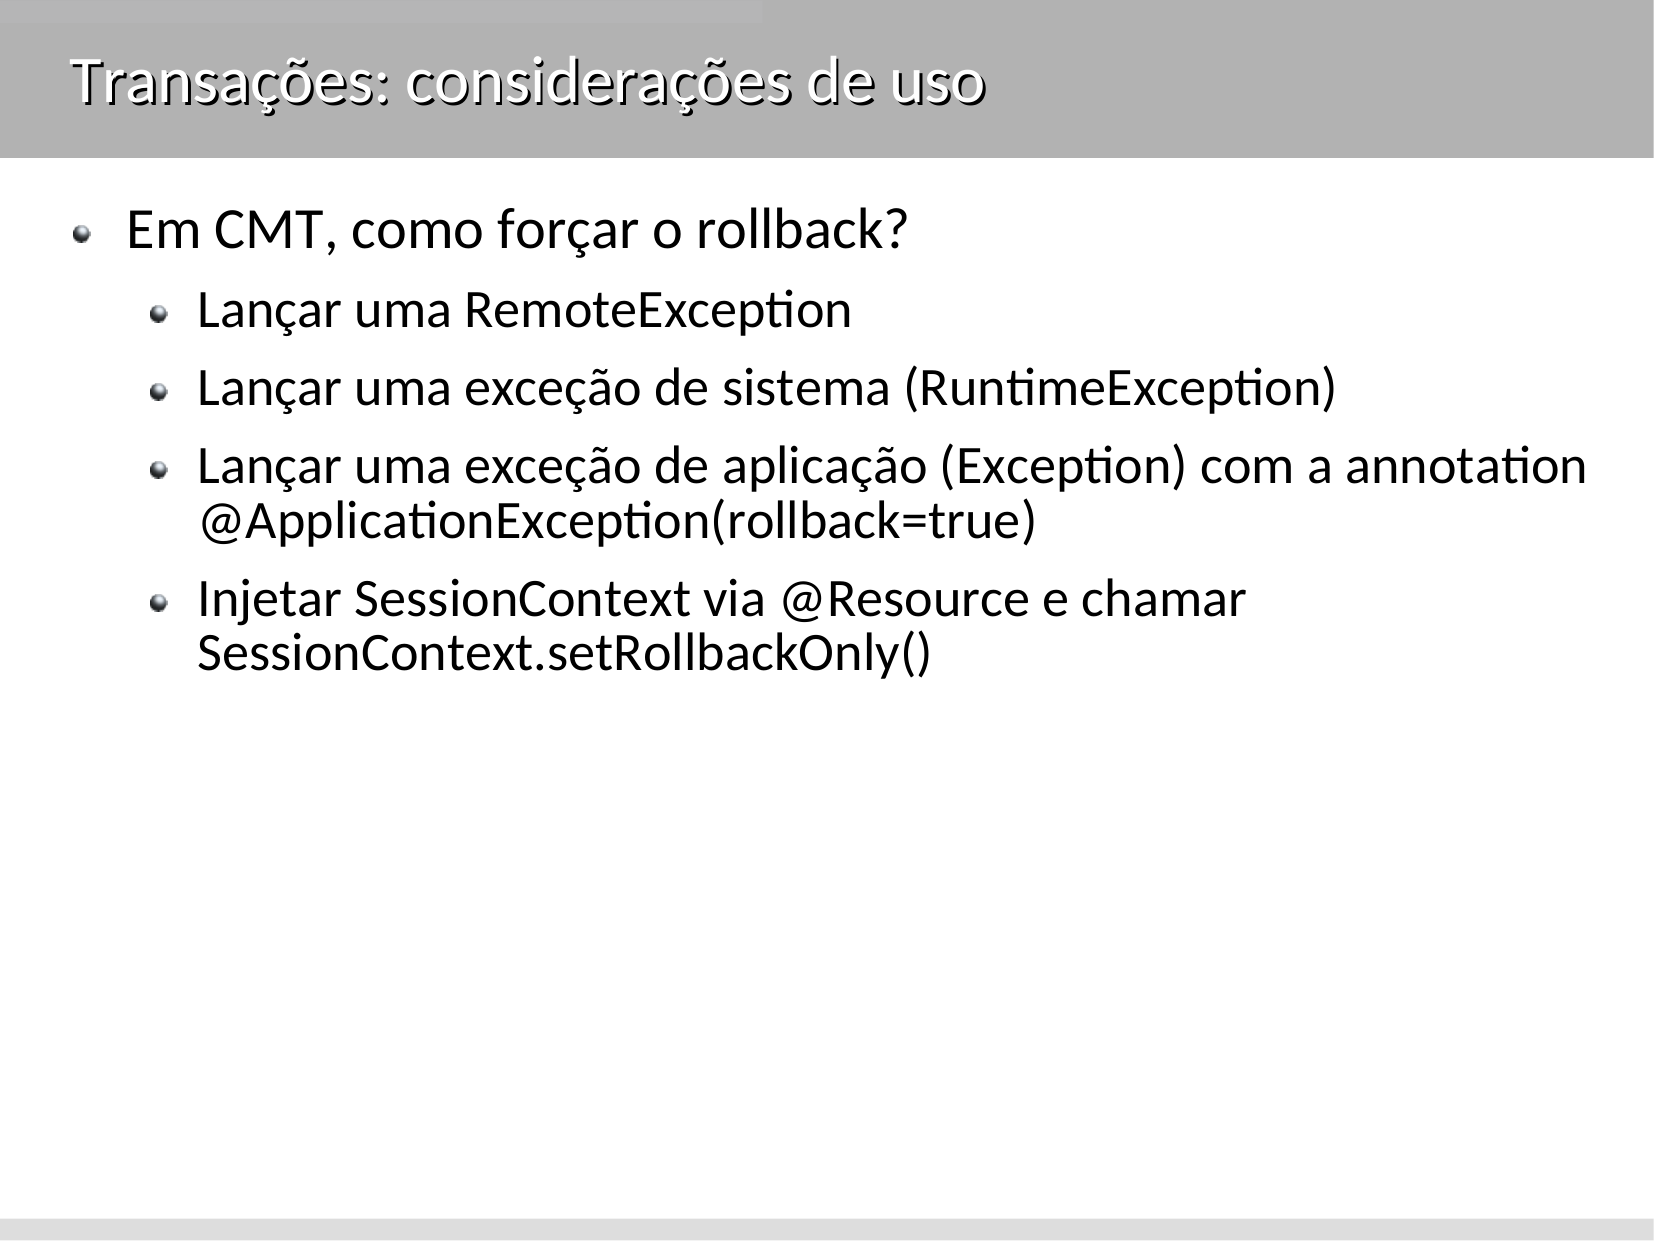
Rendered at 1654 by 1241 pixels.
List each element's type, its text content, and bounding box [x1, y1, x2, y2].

title Transações: considerações de uso [70, 11, 1536, 160]
list Em CMT, como forçar o rollback? Lançar uma RemoteException Lançar uma exceção de sistema (RuntimeException) Lançar uma exceção de aplicação (Exception) com a annotation @ApplicationException(rollback=true) Injetar SessionContext via @Resource e chamar SessionContext.setRollbackOnly() [55, 204, 1594, 1126]
